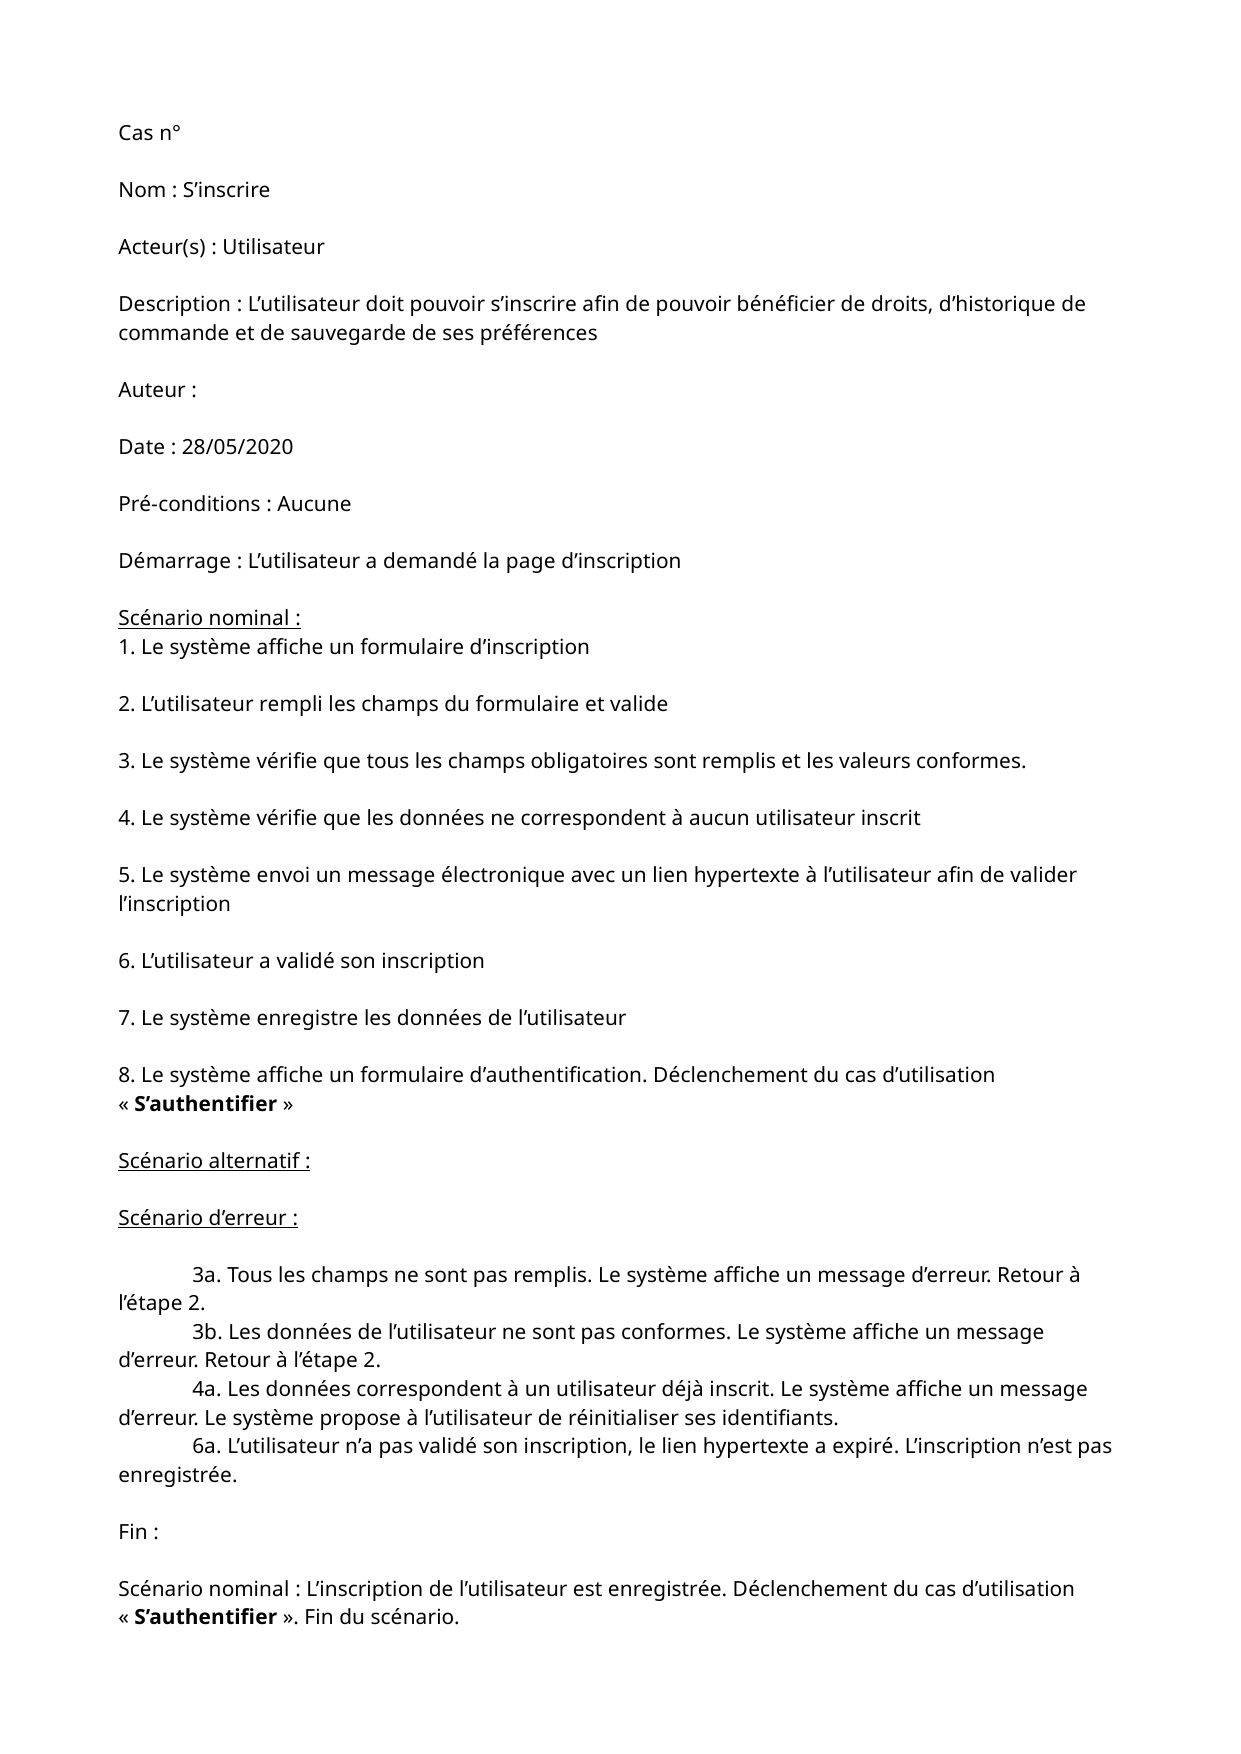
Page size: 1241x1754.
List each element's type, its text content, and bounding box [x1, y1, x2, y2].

text Scénario alternatif : [118, 1146, 1122, 1174]
text Auteur : [118, 375, 1122, 403]
text Cas n° [118, 118, 1122, 147]
text 7. Le système enregistre les données de l’utilisateur [118, 1003, 1122, 1031]
text Description : L’utilisateur doit pouvoir s’inscrire afin de pouvoir bénéficier de droits, d’historique de commande et de sauvegarde de ses préférences [118, 289, 1122, 346]
text 3a. Tous les champs ne sont pas remplis. Le système affiche un message d’erreur. Retour à l’étape 2. [118, 1260, 1122, 1317]
text 6. L’utilisateur a validé son inscription [118, 946, 1122, 974]
text 6a. L’utilisateur n’a pas validé son inscription, le lien hypertexte a expiré. L’inscription n’est pas enregistrée. [118, 1431, 1122, 1488]
text Date : 28/05/2020 [118, 432, 1122, 461]
text Scénario nominal : L’inscription de l’utilisateur est enregistrée. Déclenchement du cas d’utilisation « S’authentifier ». Fin du scénario. [118, 1574, 1122, 1631]
text Pré-conditions : Aucune [118, 489, 1122, 518]
text Acteur(s) : Utilisateur [118, 232, 1122, 261]
text Scénario d’erreur : [118, 1203, 1122, 1231]
text 5. Le système envoi un message électronique avec un lien hypertexte à l’utilisateur afin de valider l’inscription [118, 860, 1122, 917]
text 4. Le système vérifie que les données ne correspondent à aucun utilisateur inscrit [118, 803, 1122, 832]
text 4a. Les données correspondent à un utilisateur déjà inscrit. Le système affiche un message d’erreur. Le système propose à l’utilisateur de réinitialiser ses identifiants. [118, 1374, 1122, 1431]
text Scénario nominal : [118, 603, 1122, 632]
text Démarrage : L’utilisateur a demandé la page d’inscription [118, 546, 1122, 575]
text 2. L’utilisateur rempli les champs du formulaire et valide [118, 689, 1122, 717]
text 1. Le système affiche un formulaire d’inscription [118, 632, 1122, 660]
text Fin : [118, 1517, 1122, 1545]
text 3b. Les données de l’utilisateur ne sont pas conformes. Le système affiche un message d’erreur. Retour à l’étape 2. [118, 1317, 1122, 1374]
text 8. Le système affiche un formulaire d’authentification. Déclenchement du cas d’utilisation « S’authentifier » [118, 1060, 1122, 1117]
text Nom : S’inscrire [118, 175, 1122, 204]
text 3. Le système vérifie que tous les champs obligatoires sont remplis et les valeurs conformes. [118, 746, 1122, 774]
